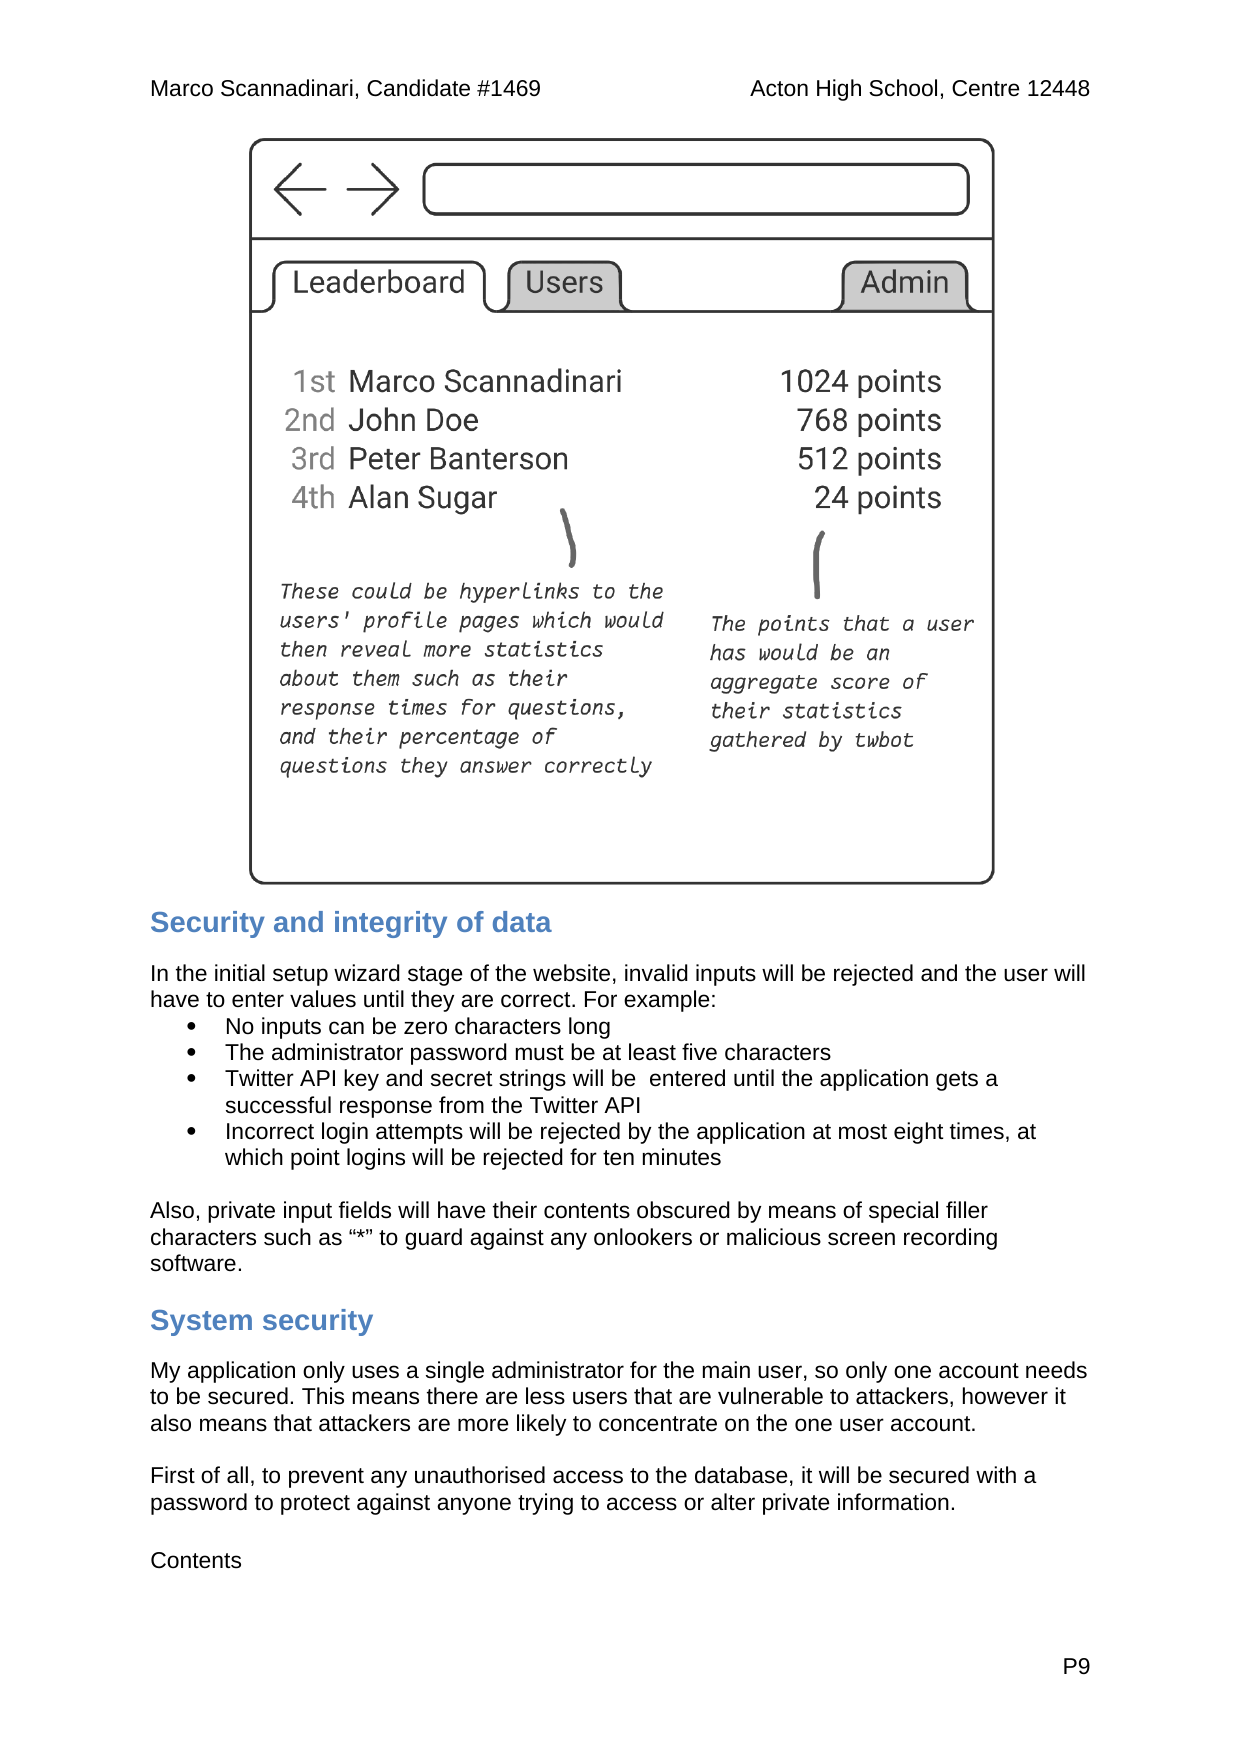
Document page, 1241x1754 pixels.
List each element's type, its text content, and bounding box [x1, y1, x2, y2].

list Also, private input fields will have their contents obscured by means of special filler characters such as “*” to guard against any onlookers or malicious screen recording software. [150, 1197, 1090, 1276]
list No inputs can be zero characters long [187, 1013, 1090, 1039]
text First of all, to prevent any unauthorised access to the database, it will be secured with a password to protect against anyone trying to access or alter private information. [150, 1462, 1090, 1515]
subtitle System security [150, 1302, 1090, 1336]
list Twitter API key and secret strings will be entered until the application gets a successful response from the Twitter API [187, 1065, 1090, 1118]
subtitle Security and integrity of data [150, 101, 1090, 939]
list Incorrect login attempts will be rejected by the application at most eight times, at which point logins will be rejected for ten minutes [187, 1118, 1090, 1171]
list The administrator password must be at least five characters [187, 1039, 1090, 1065]
text My application only uses a single administrator for the main user, so only one account needs to be secured. This means there are less users that are vulnerable to attackers, however it also means that attackers are more likely to concentrate on the one user account. [150, 1357, 1090, 1436]
text In the initial setup wizard stage of the website, invalid inputs will be rejected and the user will have to enter values until they are correct. For example: [150, 960, 1090, 1013]
